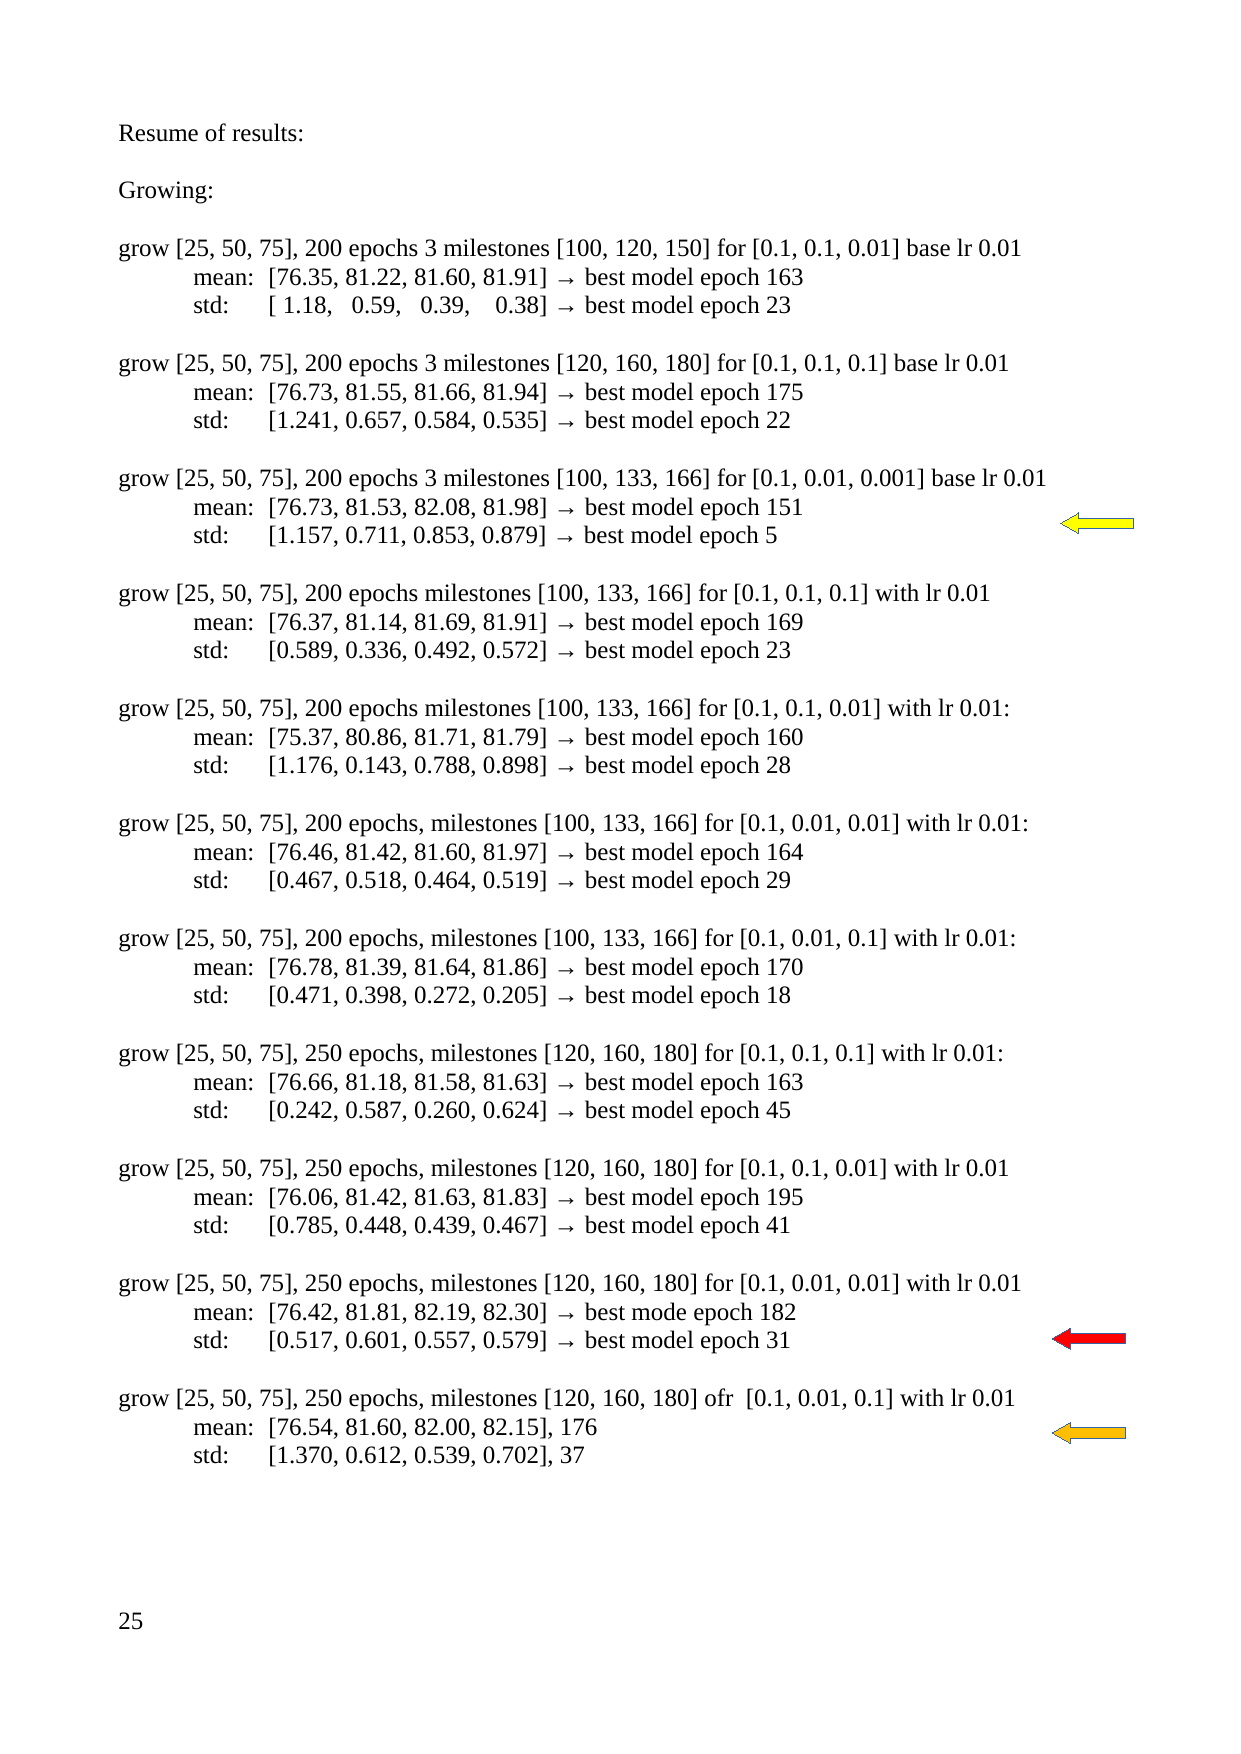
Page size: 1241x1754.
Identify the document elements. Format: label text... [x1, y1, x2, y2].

text std: [0.517, 0.601, 0.557, 0.579] → best model epoch 31 [118, 1326, 1122, 1354]
text Resume of results: [118, 118, 1122, 147]
text std: [ 1.18, 0.59, 0.39, 0.38] → best model epoch 23 [118, 291, 1122, 319]
text grow [25, 50, 75], 200 epochs 3 milestones [100, 120, 150] for [0.1, 0.1, 0.01] base lr 0.01 [118, 233, 1122, 262]
text Growing: [118, 176, 1122, 204]
text mean: [76.35, 81.22, 81.60, 81.91] → best model epoch 163 [118, 262, 1122, 291]
text mean: [75.37, 80.86, 81.71, 81.79] → best model epoch 160 [118, 722, 1122, 751]
text grow [25, 50, 75], 200 epochs milestones [100, 133, 166] for [0.1, 0.1, 0.01] with lr 0.01: [118, 693, 1122, 722]
text std: [0.467, 0.518, 0.464, 0.519] → best model epoch 29 [118, 866, 1122, 894]
text grow [25, 50, 75], 200 epochs, milestones [100, 133, 166] for [0.1, 0.01, 0.01] with lr 0.01: [118, 808, 1122, 837]
text mean: [76.37, 81.14, 81.69, 81.91] → best model epoch 169 [118, 607, 1122, 636]
text mean: [76.42, 81.81, 82.19, 82.30] → best mode epoch 182 [118, 1297, 1122, 1326]
text std: [1.241, 0.657, 0.584, 0.535] → best model epoch 22 [118, 406, 1122, 434]
text grow [25, 50, 75], 200 epochs milestones [100, 133, 166] for [0.1, 0.1, 0.1] with lr 0.01 [118, 578, 1122, 607]
text std: [0.471, 0.398, 0.272, 0.205] → best model epoch 18 [118, 981, 1122, 1009]
text mean: [76.06, 81.42, 81.63, 81.83] → best model epoch 195 [118, 1182, 1122, 1211]
text mean: [76.78, 81.39, 81.64, 81.86] → best model epoch 170 [118, 952, 1122, 981]
text mean: [76.46, 81.42, 81.60, 81.97] → best model epoch 164 [118, 837, 1122, 866]
text mean: [76.73, 81.55, 81.66, 81.94] → best model epoch 175 [118, 377, 1122, 406]
text grow [25, 50, 75], 200 epochs 3 milestones [120, 160, 180] for [0.1, 0.1, 0.1] base lr 0.01 [118, 348, 1122, 377]
text grow [25, 50, 75], 250 epochs, milestones [120, 160, 180] ofr [0.1, 0.01, 0.1] with lr 0.01 [118, 1383, 1122, 1412]
text std: [0.242, 0.587, 0.260, 0.624] → best model epoch 45 [118, 1096, 1122, 1124]
text grow [25, 50, 75], 250 epochs, milestones [120, 160, 180] for [0.1, 0.01, 0.01] with lr 0.01 [118, 1268, 1122, 1297]
text grow [25, 50, 75], 250 epochs, milestones [120, 160, 180] for [0.1, 0.1, 0.1] with lr 0.01: [118, 1038, 1122, 1067]
text grow [25, 50, 75], 250 epochs, milestones [120, 160, 180] for [0.1, 0.1, 0.01] with lr 0.01 [118, 1153, 1122, 1182]
text grow [25, 50, 75], 200 epochs, milestones [100, 133, 166] for [0.1, 0.01, 0.1] with lr 0.01: [118, 923, 1122, 952]
text std: [1.176, 0.143, 0.788, 0.898] → best model epoch 28 [118, 751, 1122, 779]
text std: [1.157, 0.711, 0.853, 0.879] → best model epoch 5 [118, 521, 1122, 549]
text std: [1.370, 0.612, 0.539, 0.702], 37 [118, 1441, 1122, 1469]
text grow [25, 50, 75], 200 epochs 3 milestones [100, 133, 166] for [0.1, 0.01, 0.001] base lr 0.01 [118, 463, 1122, 492]
text mean: [76.73, 81.53, 82.08, 81.98] → best model epoch 151 [118, 492, 1122, 521]
text std: [0.589, 0.336, 0.492, 0.572] → best model epoch 23 [118, 636, 1122, 664]
text mean: [76.54, 81.60, 82.00, 82.15], 176 [118, 1412, 1122, 1441]
text std: [0.785, 0.448, 0.439, 0.467] → best model epoch 41 [118, 1211, 1122, 1239]
text mean: [76.66, 81.18, 81.58, 81.63] → best model epoch 163 [118, 1067, 1122, 1096]
